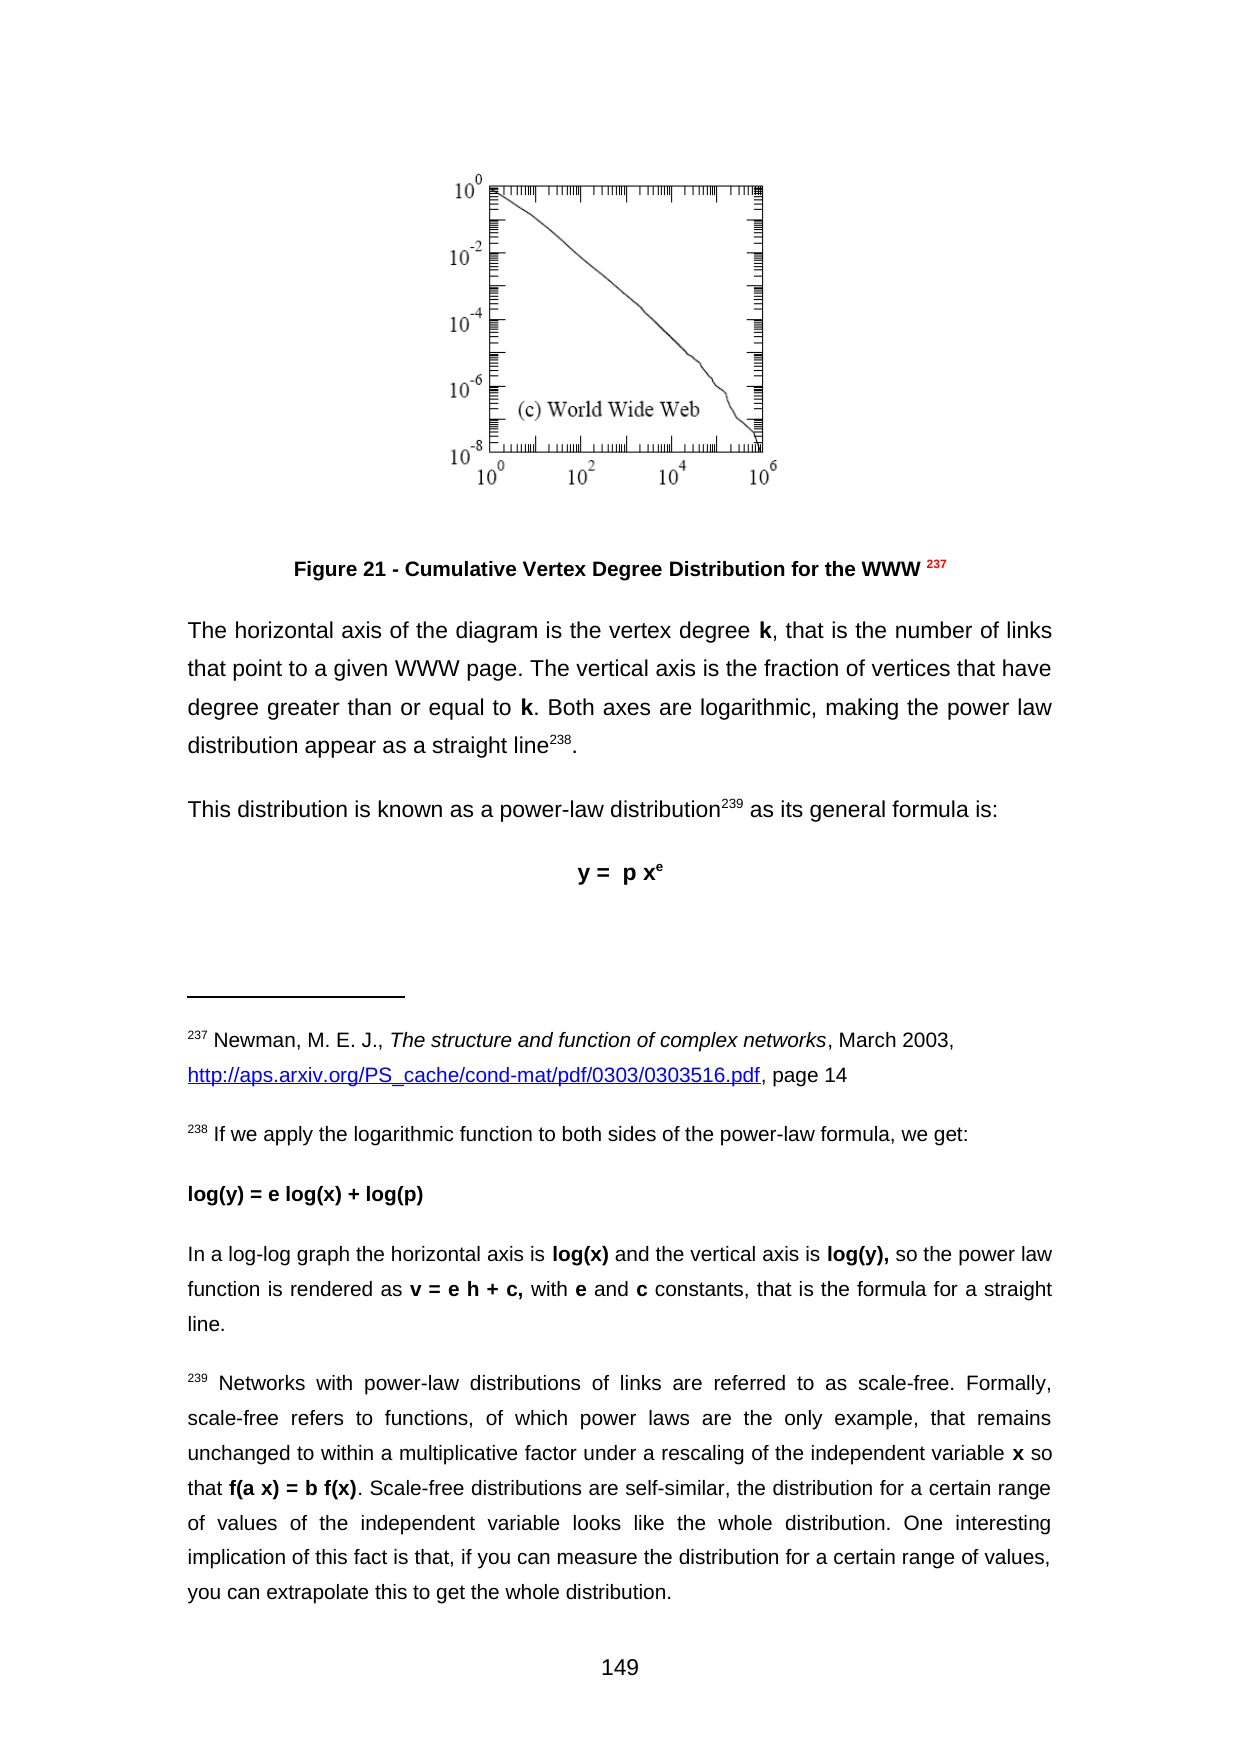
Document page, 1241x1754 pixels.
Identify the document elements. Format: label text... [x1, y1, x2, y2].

text Networks with power-law distributions of links are referred to as scale-free. Formally, scale-free refers to functions, of which power laws are the only example, that remains unchanged to within a multiplicative factor under a rescaling of the independent variable x so that f(a x) = b f(x). Scale-free distributions are self-similar, the distribution for a certain range of values of the independent variable looks like the whole distribution. One interesting implication of this fact is that, if you can measure the distribution for a certain range of values, you can extrapolate this to get the whole distribution. [187, 1372, 1053, 1604]
text In a log-log graph the horizontal axis is log(x) and the vertical axis is log(y), so the power law function is rendered as v = e h + c, with e and c constants, that is the formula for a straight line. [187, 1242, 1053, 1335]
text The horizontal axis of the diagram is the vertex degree k, that is the number of links that point to a given WWW page. The vertical axis is the fraction of vertices that have degree greater than or equal to k. Both axes are logarithmic, making the power law distribution appear as a straight line. [187, 617, 1053, 758]
text y = p xe [187, 860, 1053, 885]
text log(y) = e log(x) + log(p) [187, 1183, 1053, 1206]
picture [437, 159, 804, 511]
text Figure 21 - Cumulative Vertex Degree Distribution for the WWW [187, 558, 1053, 581]
text Newman, M. E. J., The structure and function of complex networks, March 2003, http://aps.arxiv.org/PS_cache/cond-mat/pdf/0303/0303516.pdf, page 14 [187, 1028, 1053, 1086]
text This distribution is known as a power-law distribution as its general formula is: [187, 796, 1053, 822]
text If we apply the logarithmic function to both sides of the power-law formula, we get: [187, 1123, 1053, 1146]
